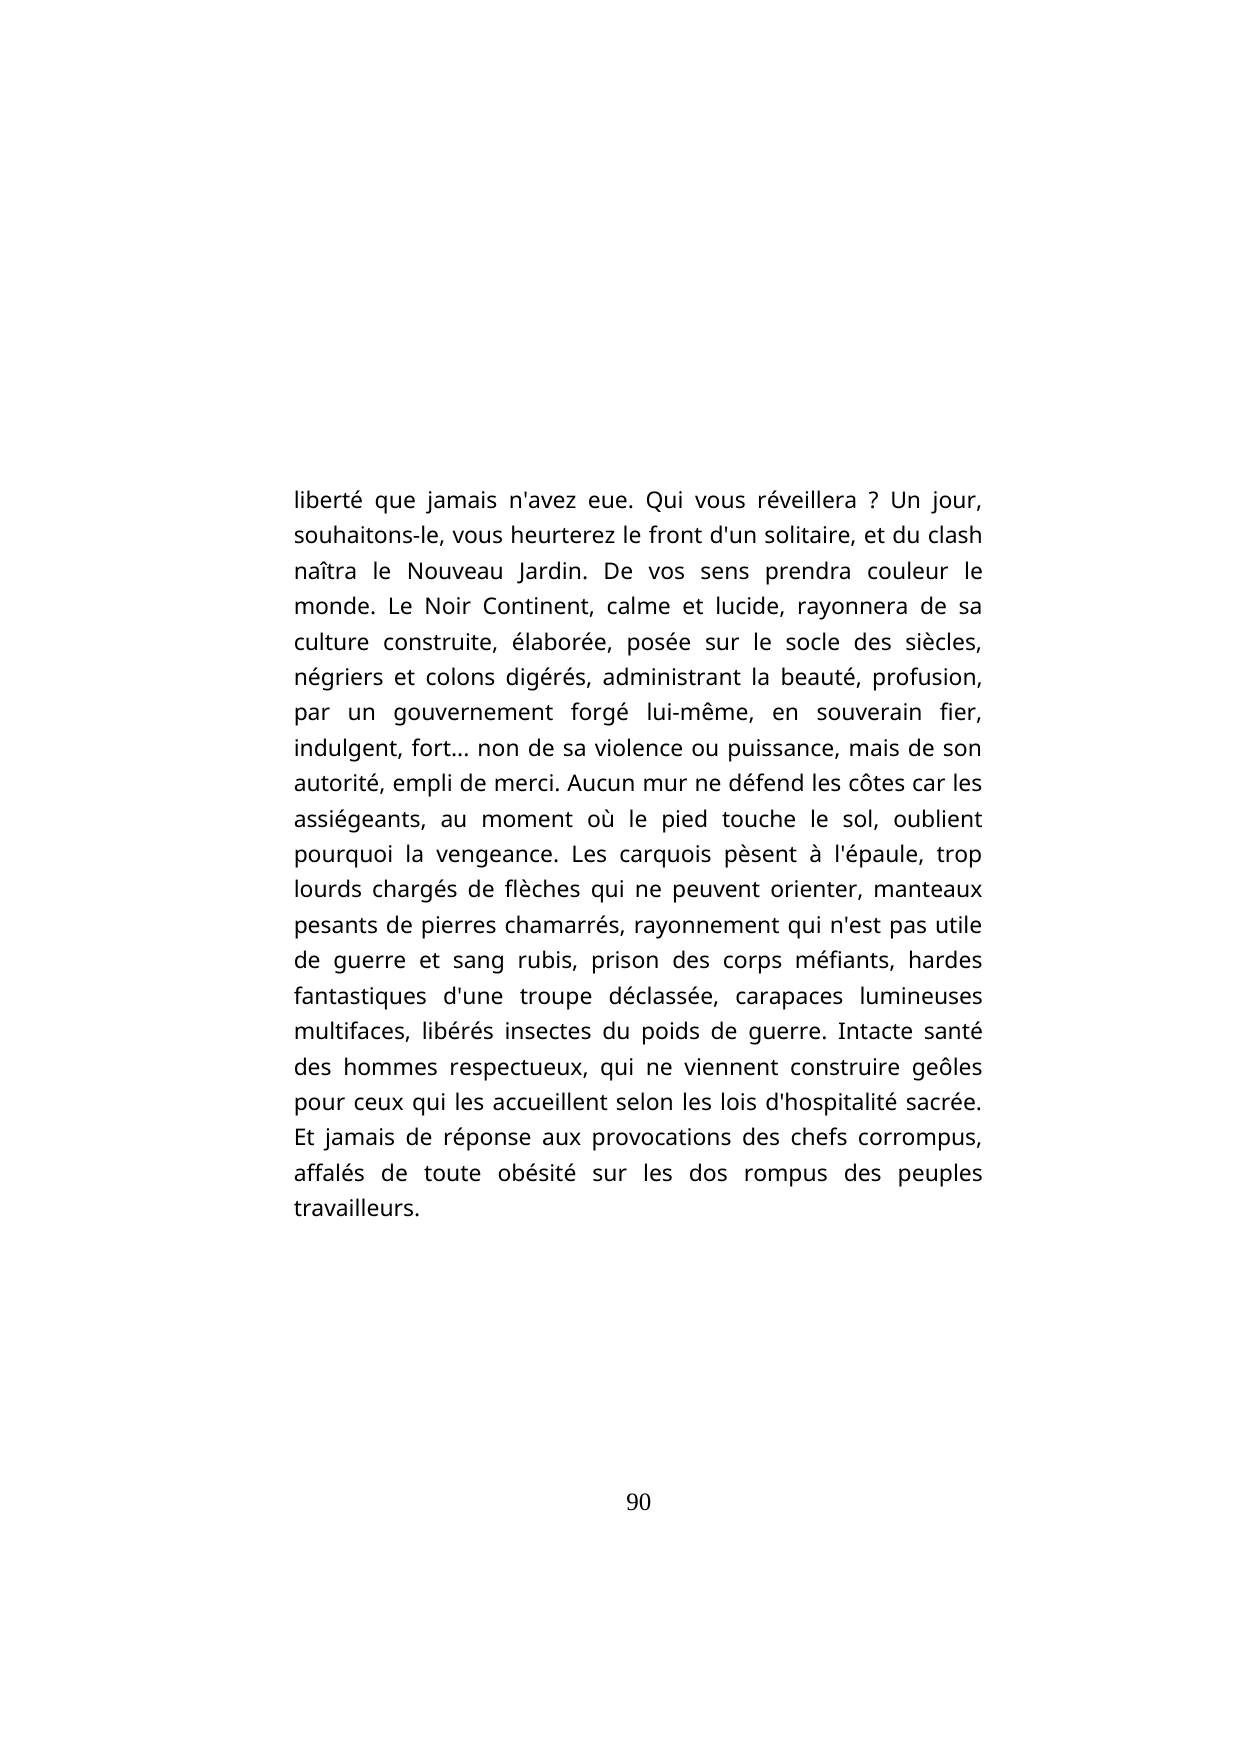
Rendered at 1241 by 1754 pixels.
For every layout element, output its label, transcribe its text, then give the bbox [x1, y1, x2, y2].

text liberté que jamais n'avez eue. Qui vous réveillera ? Un jour, souhaitons-le, vous heurterez le front d'un solitaire, et du clash naîtra le Nouveau Jardin. De vos sens prendra couleur le monde. Le Noir Continent, calme et lucide, rayonnera de sa culture construite, élaborée, posée sur le socle des siècles, négriers et colons digérés, administrant la beauté, profusion, par un gouvernement forgé lui-même, en souverain fier, indulgent, fort... non de sa violence ou puissance, mais de son autorité, empli de merci. Aucun mur ne défend les côtes car les assiégeants, au moment où le pied touche le sol, oublient pourquoi la vengeance. Les carquois pèsent à l'épaule, trop lourds chargés de flèches qui ne peuvent orienter, manteaux pesants de pierres chamarrés, rayonnement qui n'est pas utile de guerre et sang rubis, prison des corps méfiants, hardes fantastiques d'une troupe déclassée, carapaces lumineuses multifaces, libérés insectes du poids de guerre. Intacte santé des hommes respectueux, qui ne viennent construire geôles pour ceux qui les accueillent selon les lois d'hospitalité sacrée. Et jamais de réponse aux provocations des chefs corrompus, affalés de toute obésité sur les dos rompus des peuples travailleurs. [293, 480, 983, 1224]
